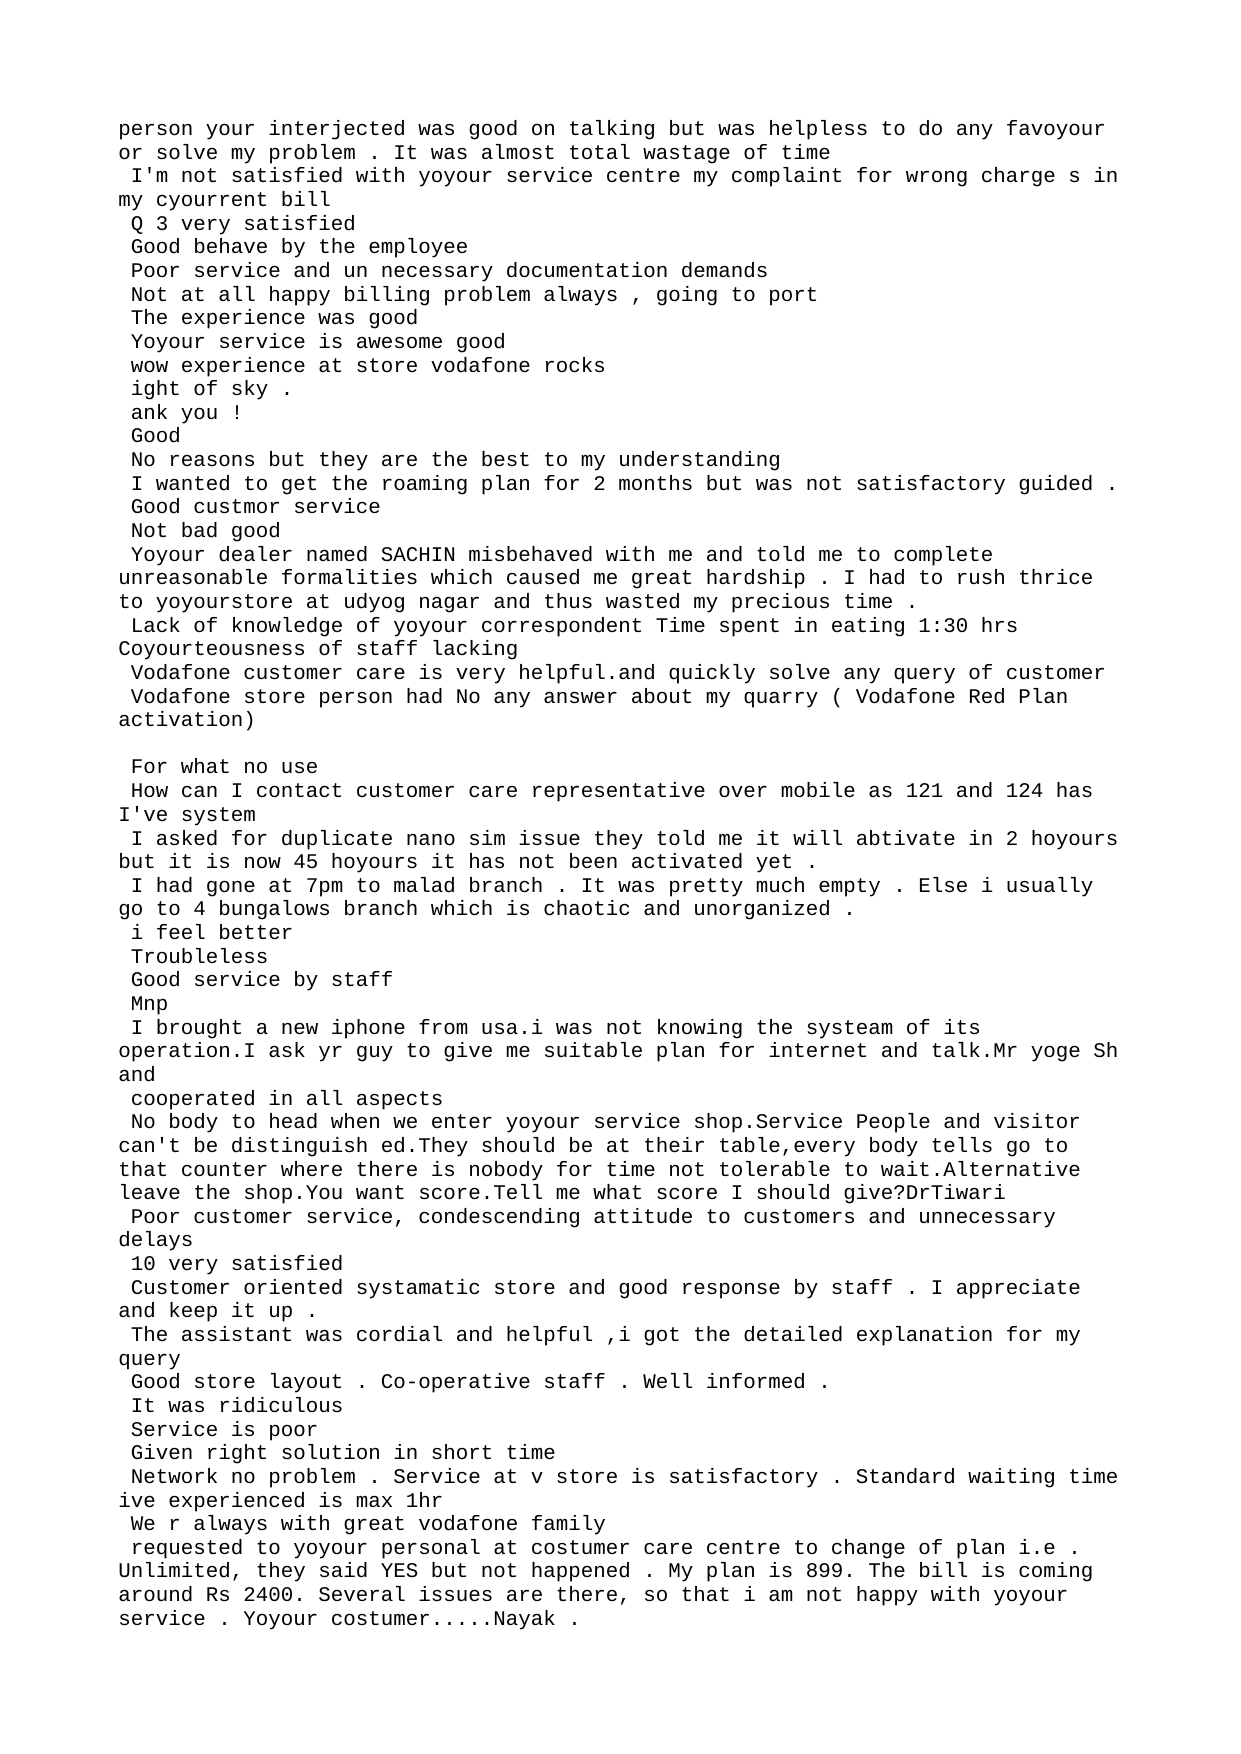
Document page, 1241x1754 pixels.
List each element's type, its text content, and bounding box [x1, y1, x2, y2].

text Mnp [118, 993, 1122, 1017]
text Troubleless [118, 946, 1122, 969]
text wow experience at store vodafone rocks [118, 354, 1122, 378]
text requested to yoyour personal at costumer care centre to change of plan i.e . Unlimited, they said YES but not happened . My plan is 899. The bill is coming around Rs 2400. Several issues are there, so that i am not happy with yoyour service . Yoyour costumer.....Nayak . [118, 1537, 1122, 1631]
text For what no use [118, 757, 1122, 780]
text I wanted to get the roaming plan for 2 months but was not satisfactory guided . [118, 473, 1122, 496]
text cooperated in all aspects [118, 1088, 1122, 1111]
text Q 3 very satisfied [118, 213, 1122, 236]
text Not at all happy billing problem always , going to port [118, 284, 1122, 307]
text How can I contact customer care representative over mobile as 121 and 124 has I've system [118, 780, 1122, 827]
text Yoyour dealer named SACHIN misbehaved with me and told me to complete unreasonable formalities which caused me great hardship . I had to rush thrice to yoyourstore at udyog nagar and thus wasted my precious time . [118, 544, 1122, 615]
text No body to head when we enter yoyour service shop.Service People and visitor can't be distinguish ed.They should be at their table,every body tells go to that counter where there is nobody for time not tolerable to wait.Alternative leave the shop.You want score.Tell me what score I should give?DrTiwari [118, 1111, 1122, 1206]
text ight of sky . [118, 378, 1122, 402]
text Good custmor service [118, 496, 1122, 520]
text The assistant was cordial and helpful ,i got the detailed explanation for my query [118, 1324, 1122, 1371]
text Not bad good [118, 520, 1122, 544]
text Given right solution in short time [118, 1442, 1122, 1466]
text Service is poor [118, 1419, 1122, 1442]
text Yoyour service is awesome good [118, 331, 1122, 354]
text I asked for duplicate nano sim issue they told me it will abtivate in 2 hoyours but it is now 45 hoyours it has not been activated yet . [118, 827, 1122, 875]
text It was ridiculous [118, 1395, 1122, 1419]
text Vodafone customer care is very helpful.and quickly solve any query of customer [118, 662, 1122, 686]
text i feel better [118, 922, 1122, 946]
text Good [118, 426, 1122, 449]
text I brought a new iphone from usa.i was not knowing the systeam of its operation.I ask yr guy to give me suitable plan for internet and talk.Mr yoge Sh and [118, 1017, 1122, 1088]
text We r always with great vodafone family [118, 1513, 1122, 1537]
text Good store layout . Co-operative staff . Well informed . [118, 1371, 1122, 1395]
text Customer oriented systamatic store and good response by staff . I appreciate and keep it up . [118, 1277, 1122, 1324]
text Vodafone store person had No any answer about my quarry ( Vodafone Red Plan activation) [118, 686, 1122, 733]
text Good service by staff [118, 969, 1122, 993]
text I'm not satisfied with yoyour service centre my complaint for wrong charge s in my cyourrent bill [118, 165, 1122, 213]
text No reasons but they are the best to my understanding [118, 449, 1122, 473]
text 10 very satisfied [118, 1253, 1122, 1277]
text Network no problem . Service at v store is satisfactory . Standard waiting time ive experienced is max 1hr [118, 1466, 1122, 1513]
text I had gone at 7pm to malad branch . It was pretty much empty . Else i usually go to 4 bungalows branch which is chaotic and unorganized . [118, 875, 1122, 922]
text Good behave by the employee [118, 236, 1122, 260]
text person your interjected was good on talking but was helpless to do any favoyour or solve my problem . It was almost total wastage of time [118, 118, 1122, 165]
text Poor service and un necessary documentation demands [118, 260, 1122, 284]
text The experience was good [118, 307, 1122, 331]
text Poor customer service, condescending attitude to customers and unnecessary delays [118, 1206, 1122, 1253]
text Lack of knowledge of yoyour correspondent Time spent in eating 1:30 hrs Coyourteousness of staff lacking [118, 615, 1122, 662]
text ank you ! [118, 402, 1122, 426]
